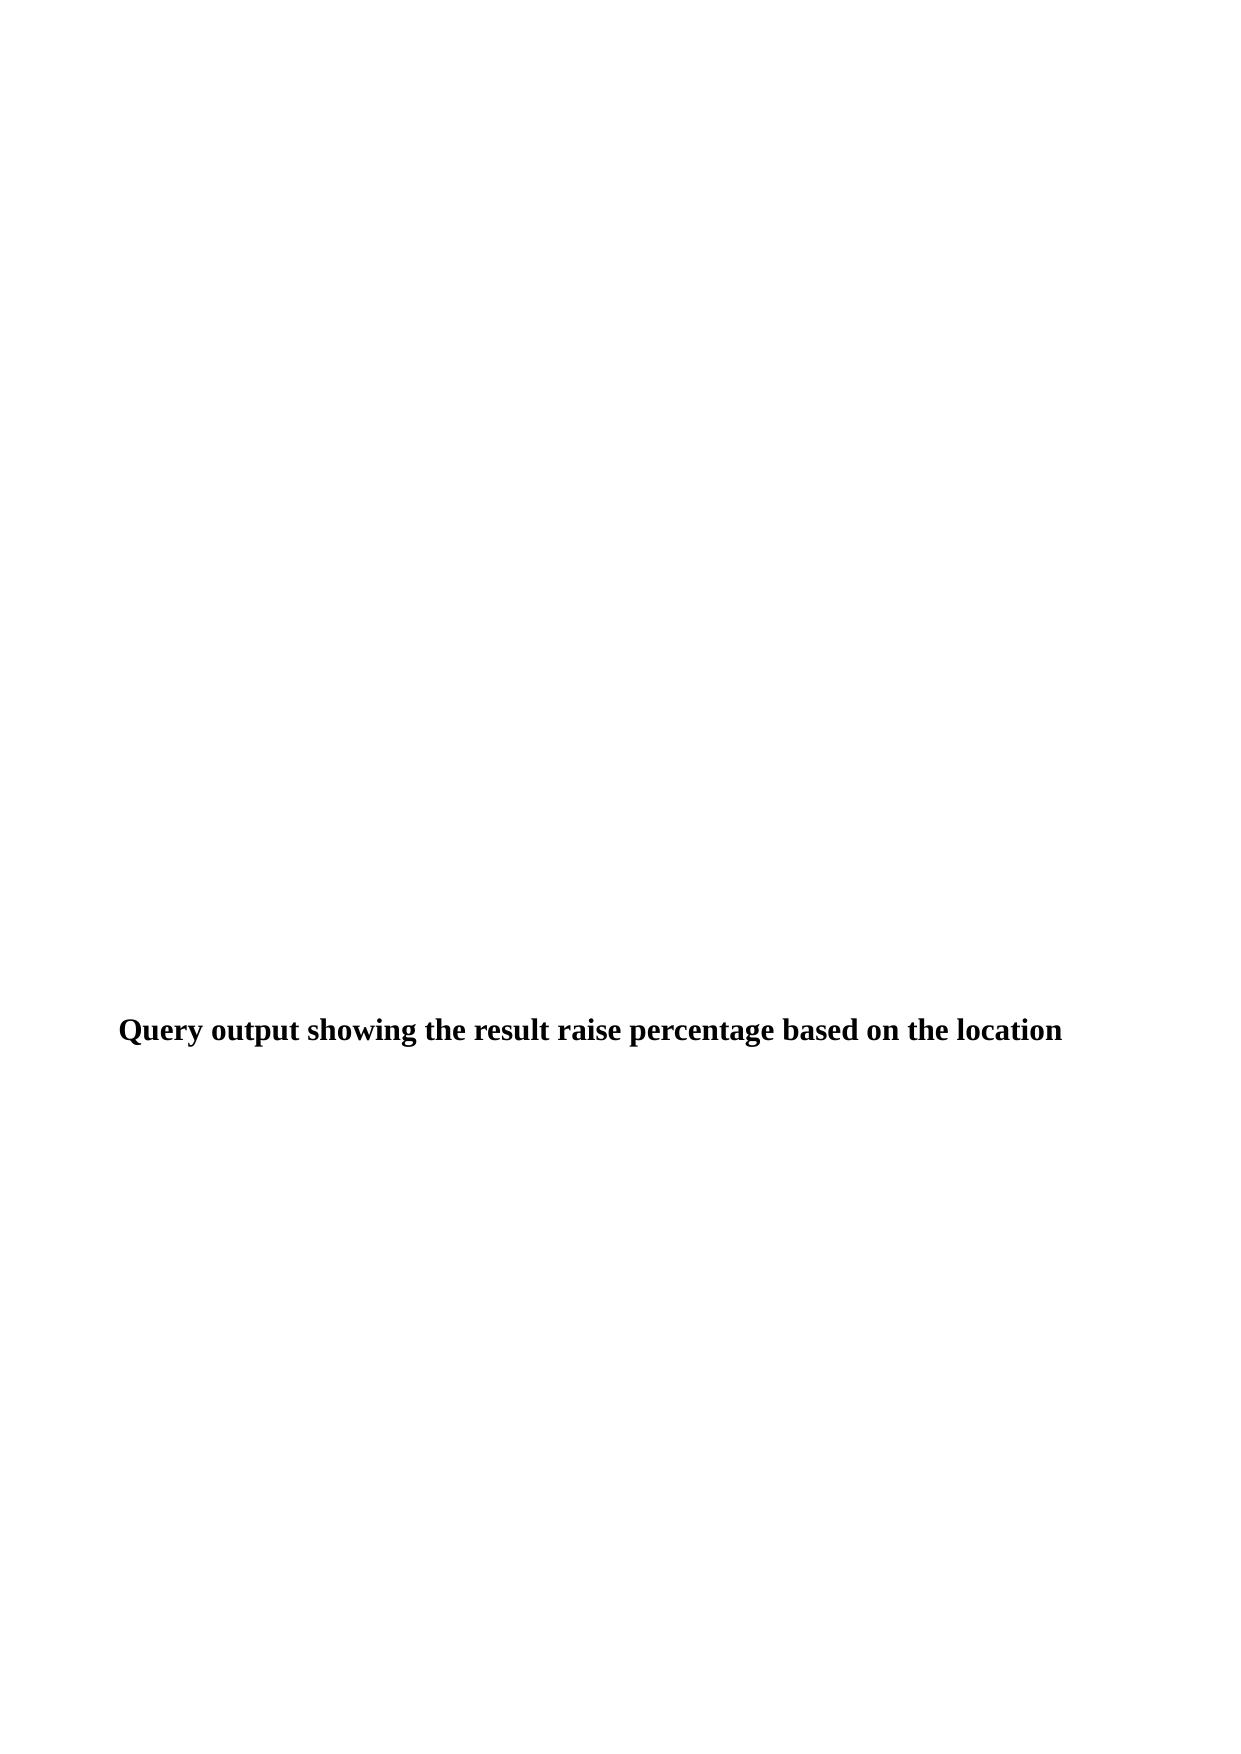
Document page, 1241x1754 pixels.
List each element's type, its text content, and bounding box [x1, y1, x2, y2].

text Query output showing the result raise percentage based on the location [118, 1011, 1122, 1047]
